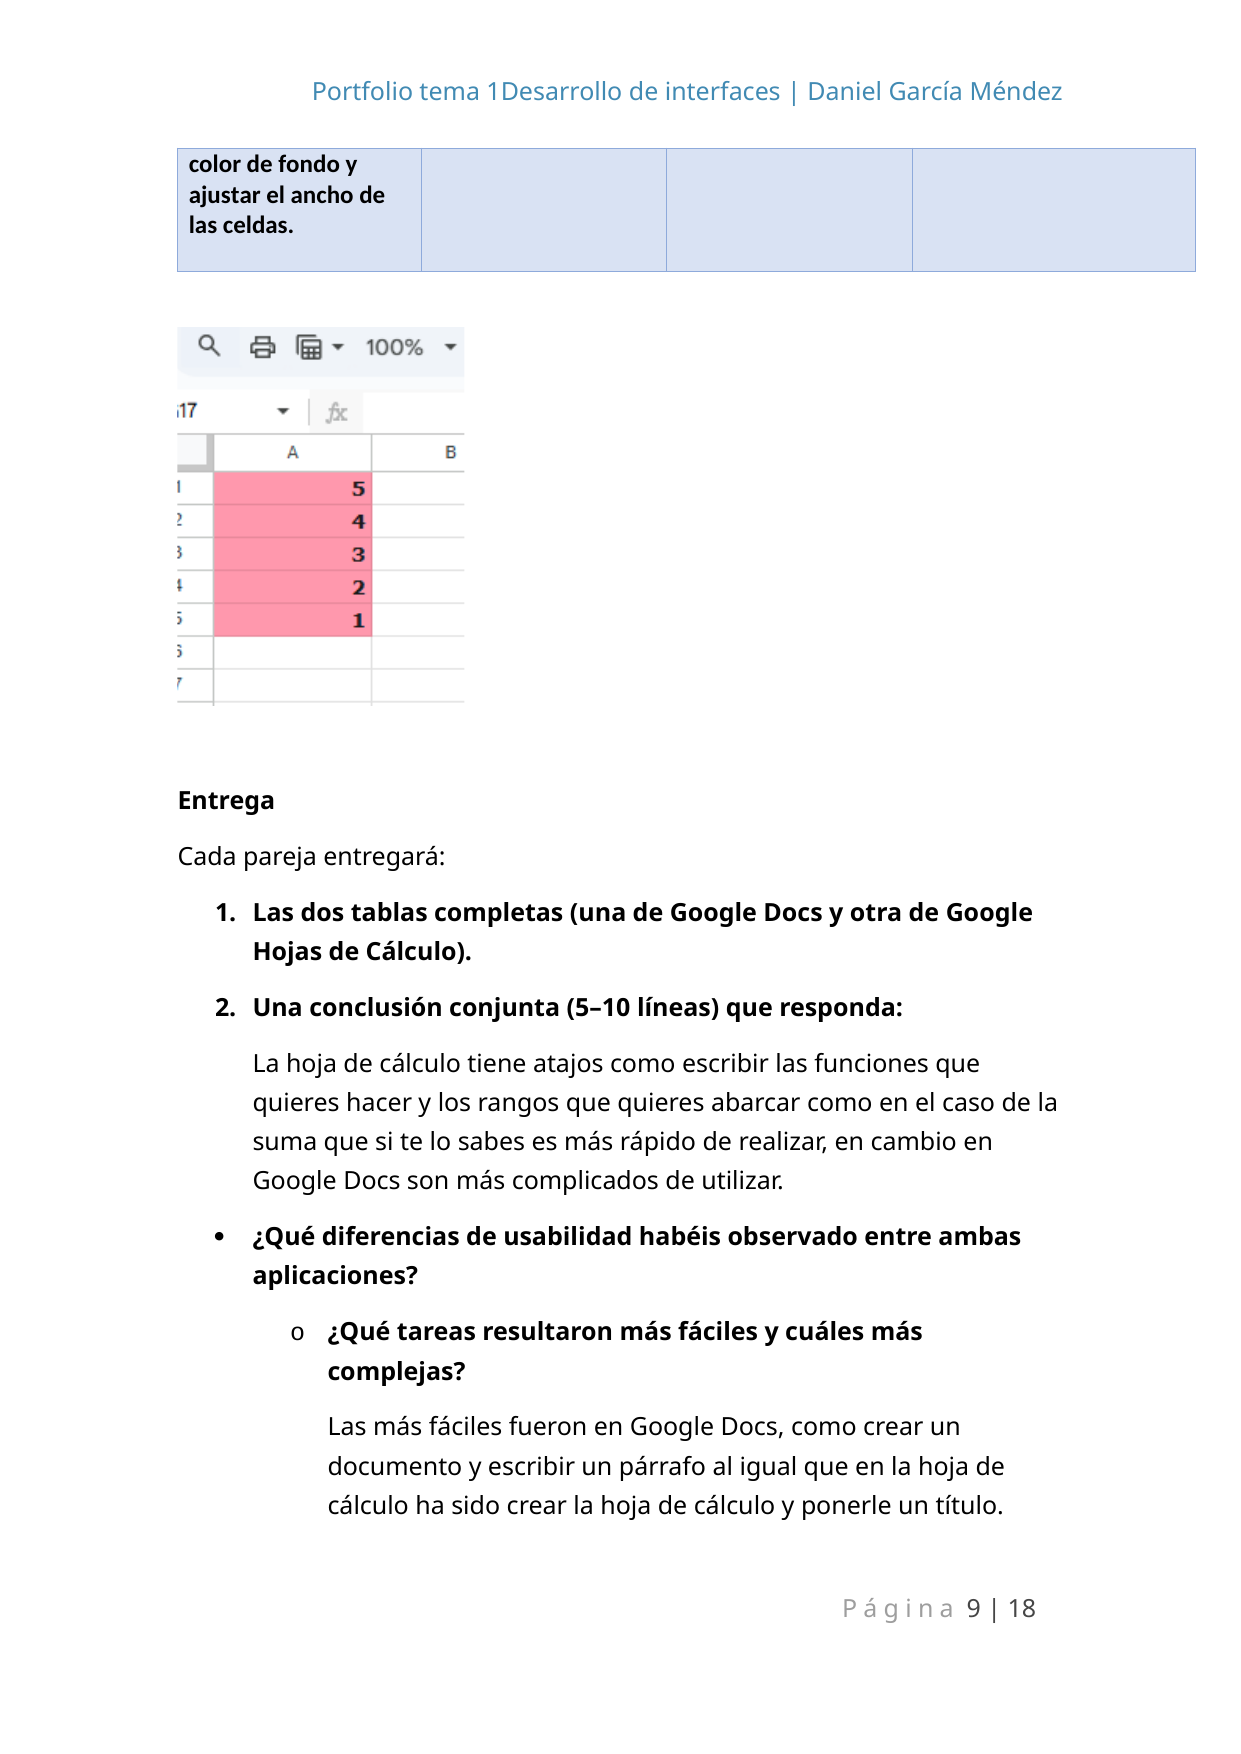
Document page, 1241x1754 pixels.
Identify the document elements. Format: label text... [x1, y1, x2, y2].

table_cell [913, 149, 1195, 271]
list ¿Qué tareas resultaron más fáciles y cuáles más complejas? [290, 1314, 1063, 1387]
text Cada pareja entregará: [177, 839, 1063, 873]
table_cell [422, 149, 666, 271]
list Una conclusión conjunta (5–10 líneas) que responda: [215, 990, 1063, 1024]
list ¿Qué diferencias de usabilidad habéis observado entre ambas aplicaciones? [215, 1219, 1063, 1292]
list Las más fáciles fueron en Google Docs, como crear un documento y escribir un párrafo al igual que en la hoja de cálculo ha sido crear la hoja de cálculo y ponerle un título. [327, 1409, 1063, 1521]
text Entrega [177, 783, 1063, 817]
list La hoja de cálculo tiene atajos como escribir las funciones que quieres hacer y los rangos que quieres abarcar como en el caso de la suma que si te lo sabes es más rápido de realizar, en cambio en Google Docs son más complicados de utilizar. [252, 1046, 1063, 1197]
list Las dos tablas completas (una de Google Docs y otra de Google Hojas de Cálculo). [215, 895, 1063, 968]
table_cell [667, 149, 912, 271]
table_cell color de fondo y ajustar el ancho de las celdas. [178, 149, 421, 271]
